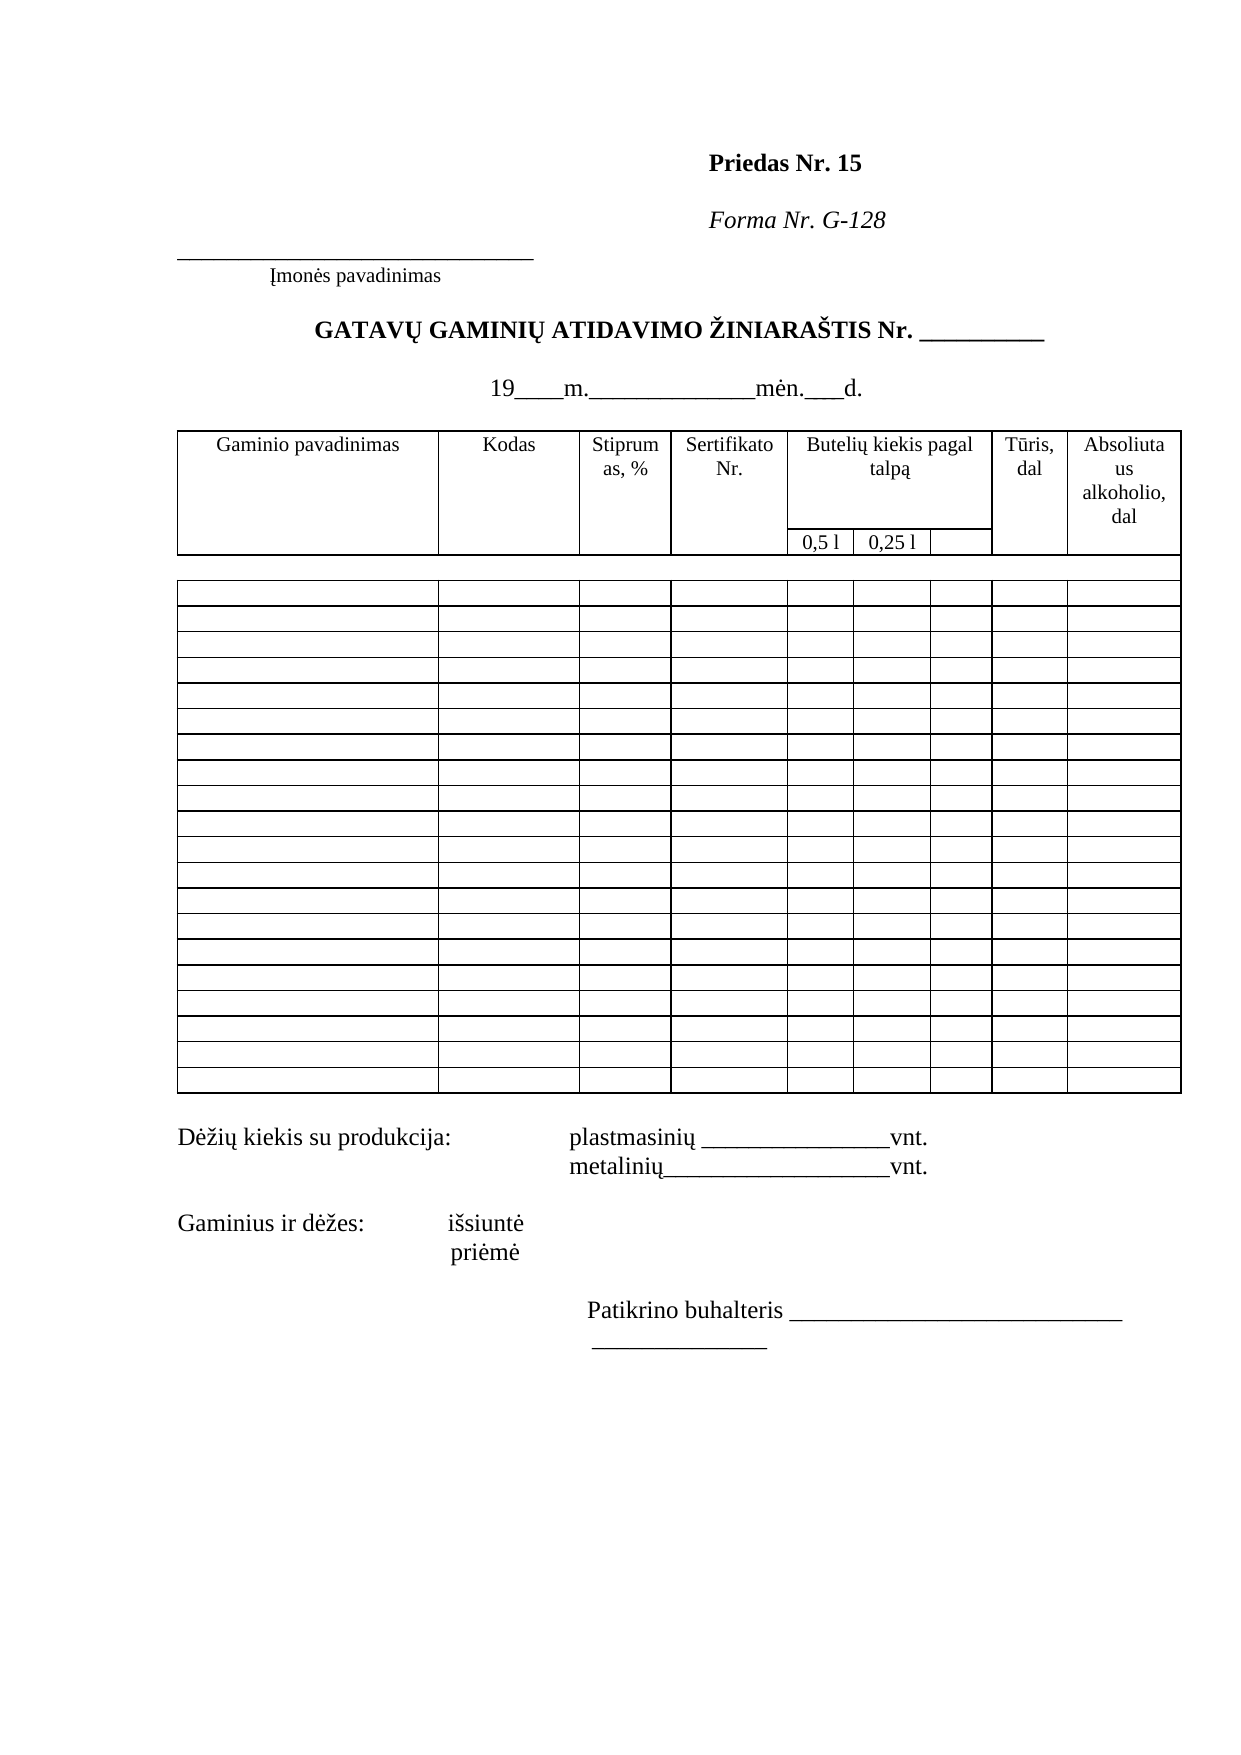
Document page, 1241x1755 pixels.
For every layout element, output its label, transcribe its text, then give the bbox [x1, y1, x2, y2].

table_cell [854, 991, 930, 1015]
table_cell [931, 581, 991, 605]
table_cell [854, 1068, 930, 1092]
table_cell [788, 914, 853, 938]
table_cell [580, 1042, 670, 1066]
table_cell [672, 632, 787, 656]
table_cell [1068, 1068, 1180, 1092]
table_cell [178, 991, 438, 1015]
table_cell [580, 786, 670, 810]
table_cell [672, 581, 787, 605]
table_cell [1068, 709, 1180, 733]
table_cell [788, 735, 853, 759]
table_cell [439, 991, 579, 1015]
table_cell [931, 940, 991, 964]
table_cell [1068, 658, 1180, 682]
table_cell [788, 786, 853, 810]
table_cell [788, 632, 853, 656]
table_cell [931, 1068, 991, 1092]
table_cell [788, 658, 853, 682]
table_cell [1067, 556, 1180, 579]
text Patikrino buhalteris [177, 1295, 1181, 1323]
table_cell [931, 1017, 991, 1041]
table_cell [439, 1068, 579, 1092]
table_cell [580, 761, 670, 784]
table_cell [178, 914, 438, 938]
table_cell [178, 1068, 438, 1092]
table_cell [580, 684, 670, 708]
table_cell [580, 528, 670, 554]
table_cell [580, 658, 670, 682]
table_cell [788, 940, 853, 964]
table_cell [788, 1068, 853, 1092]
table_cell [993, 1068, 1067, 1092]
table_cell [993, 991, 1067, 1015]
table_cell [854, 966, 930, 989]
table_cell [178, 735, 438, 759]
table_cell [672, 889, 787, 913]
table_cell [854, 889, 930, 913]
table_cell [788, 581, 853, 605]
table_cell [672, 863, 787, 887]
table_cell [580, 991, 670, 1015]
table_cell [931, 863, 991, 887]
table_cell [1068, 761, 1180, 784]
table_cell [672, 607, 787, 631]
table_cell [788, 863, 853, 887]
table_cell [931, 1042, 991, 1066]
table_cell [672, 966, 787, 989]
table_cell [854, 1017, 930, 1041]
table_cell [931, 632, 991, 656]
table_cell [580, 556, 671, 579]
table_cell [854, 786, 930, 810]
table_cell [672, 1042, 787, 1066]
table_cell [672, 684, 787, 708]
table_cell [1068, 914, 1180, 938]
table_cell [580, 607, 670, 631]
table_cell [672, 914, 787, 938]
table_cell [1068, 684, 1180, 708]
table_cell [439, 940, 579, 964]
table_header Sertifikato Nr. [672, 432, 787, 528]
table_cell [854, 556, 931, 579]
table_cell [1068, 940, 1180, 964]
table_cell [854, 914, 930, 938]
table_cell [993, 786, 1067, 810]
table_cell [439, 966, 579, 989]
table_cell [993, 761, 1067, 784]
table_cell 0,25 l [854, 530, 930, 554]
table_cell [788, 684, 853, 708]
table_cell [439, 581, 579, 605]
table_cell [177, 556, 438, 579]
table_cell [931, 556, 992, 579]
table_cell [993, 914, 1067, 938]
table_cell [178, 684, 438, 708]
table_cell [672, 528, 787, 554]
table_cell [178, 1017, 438, 1041]
table_cell [854, 632, 930, 656]
table_header Tūris, dal [993, 432, 1067, 528]
table_cell [439, 735, 579, 759]
table_cell [788, 556, 853, 579]
table_cell [931, 812, 991, 836]
table_cell [672, 709, 787, 733]
table_cell [993, 966, 1067, 989]
table_cell [854, 837, 930, 861]
table_cell [1068, 632, 1180, 656]
text 19 m. mėn. d. [177, 373, 1181, 402]
text Įmonės pavadinimas [177, 263, 1181, 287]
table_cell [672, 940, 787, 964]
table_cell [993, 658, 1067, 682]
table_cell [1068, 735, 1180, 759]
table_cell [439, 1017, 579, 1041]
table_cell [439, 684, 579, 708]
table_cell [931, 735, 991, 759]
table_cell [580, 812, 670, 836]
table_cell [439, 658, 579, 682]
table_cell [439, 632, 579, 656]
text GATAVŲ GAMINIŲ ATIDAVIMO ŽINIARAŠTIS Nr. [177, 315, 1181, 344]
table_cell [931, 607, 991, 631]
table_cell [854, 658, 930, 682]
table_cell [178, 837, 438, 861]
table_cell [854, 940, 930, 964]
table_cell [993, 607, 1067, 631]
table_cell [931, 658, 991, 682]
table_cell [672, 812, 787, 836]
text Forma Nr. G-128 [177, 205, 1181, 234]
table_cell [931, 914, 991, 938]
table_cell [178, 812, 438, 836]
table_cell [788, 991, 853, 1015]
table_cell [580, 709, 670, 733]
table_cell [931, 966, 991, 989]
table_cell [854, 684, 930, 708]
table_cell [439, 528, 579, 554]
table_cell [439, 607, 579, 631]
table_cell [178, 761, 438, 784]
table_cell [178, 889, 438, 913]
table_cell [788, 812, 853, 836]
table_cell [439, 863, 579, 887]
table_cell [1068, 786, 1180, 810]
table_cell [580, 632, 670, 656]
table_cell [580, 581, 670, 605]
table_cell 0,5 l [788, 530, 853, 554]
table_cell [178, 863, 438, 887]
table_cell [788, 1017, 853, 1041]
table_cell [439, 812, 579, 836]
table_cell [993, 632, 1067, 656]
table_cell [788, 761, 853, 784]
table_cell [1068, 581, 1180, 605]
table_cell [931, 530, 991, 554]
text Gaminius ir dėžes: išsiuntė [177, 1208, 1181, 1237]
table_cell [178, 607, 438, 631]
table_cell [439, 837, 579, 861]
table_cell [931, 837, 991, 861]
table_cell [672, 761, 787, 784]
table_cell [672, 837, 787, 861]
table_cell [580, 889, 670, 913]
table_cell [931, 889, 991, 913]
table_cell [993, 528, 1067, 554]
table_cell [1068, 991, 1180, 1015]
table_cell [788, 889, 853, 913]
table_cell [854, 1042, 930, 1066]
table_cell [671, 556, 788, 579]
table_cell [993, 863, 1067, 887]
table_cell [439, 761, 579, 784]
table_cell [672, 786, 787, 810]
table_cell [1068, 889, 1180, 913]
table_cell [439, 1042, 579, 1066]
table_cell [931, 991, 991, 1015]
text priėmė [177, 1237, 1181, 1266]
table_cell [439, 786, 579, 810]
table_cell [580, 837, 670, 861]
table_cell [439, 556, 579, 579]
table_header Stiprumas, % [580, 432, 670, 528]
table_cell [439, 709, 579, 733]
table_header Gaminio pavadinimas [178, 432, 438, 528]
table_cell [993, 581, 1067, 605]
table_cell [854, 735, 930, 759]
table_cell [788, 607, 853, 631]
table_cell [788, 966, 853, 989]
table_cell [1068, 1017, 1180, 1041]
table_cell [788, 709, 853, 733]
table_cell [993, 735, 1067, 759]
table_cell [993, 709, 1067, 733]
table_cell [178, 786, 438, 810]
text ______________ [177, 1323, 1181, 1352]
table_cell [788, 1042, 853, 1066]
table_cell [178, 940, 438, 964]
text Dėžių kiekis su produkcija: plastmasinių vnt. [177, 1122, 1181, 1151]
table_cell [788, 837, 853, 861]
table_cell [178, 1042, 438, 1066]
table_cell [178, 658, 438, 682]
table_cell [439, 889, 579, 913]
table_cell [1068, 863, 1180, 887]
table_cell [993, 837, 1067, 861]
table_cell [580, 735, 670, 759]
table_cell [672, 1068, 787, 1092]
table_cell [439, 914, 579, 938]
table_cell [993, 1017, 1067, 1041]
table_cell [580, 1068, 670, 1092]
table_cell [580, 940, 670, 964]
table_cell [1068, 528, 1180, 554]
table_header Kodas [439, 432, 579, 528]
table_cell [1068, 1042, 1180, 1066]
table_cell [931, 761, 991, 784]
table_cell [1068, 837, 1180, 861]
table_cell [993, 684, 1067, 708]
table_cell [854, 812, 930, 836]
table_cell [672, 735, 787, 759]
table_cell [931, 684, 991, 708]
table_cell [931, 786, 991, 810]
table_cell [993, 940, 1067, 964]
table_cell [580, 966, 670, 989]
text Priedas Nr. 15 [177, 148, 1181, 176]
table_cell [854, 761, 930, 784]
table_cell [672, 1017, 787, 1041]
table_cell [931, 709, 991, 733]
table_cell [580, 863, 670, 887]
table_cell [672, 991, 787, 1015]
table_header Absoliutaus alkoholio, dal [1068, 432, 1180, 528]
table_cell [1068, 966, 1180, 989]
table_cell [1068, 812, 1180, 836]
table_header Butelių kiekis pagal talpą [788, 432, 991, 528]
table_cell [854, 581, 930, 605]
table_cell [178, 528, 438, 554]
table_cell [854, 607, 930, 631]
table_cell [178, 966, 438, 989]
table_cell [580, 1017, 670, 1041]
table_cell [854, 709, 930, 733]
table_cell [854, 863, 930, 887]
table_cell [178, 709, 438, 733]
table_cell [580, 914, 670, 938]
table_cell [1068, 607, 1180, 631]
text metalinių vnt. [177, 1151, 1181, 1180]
table_cell [993, 812, 1067, 836]
table_cell [672, 658, 787, 682]
table_cell [993, 889, 1067, 913]
table_cell [178, 632, 438, 656]
table_cell [178, 581, 438, 605]
table_cell [992, 556, 1067, 579]
table_cell [993, 1042, 1067, 1066]
